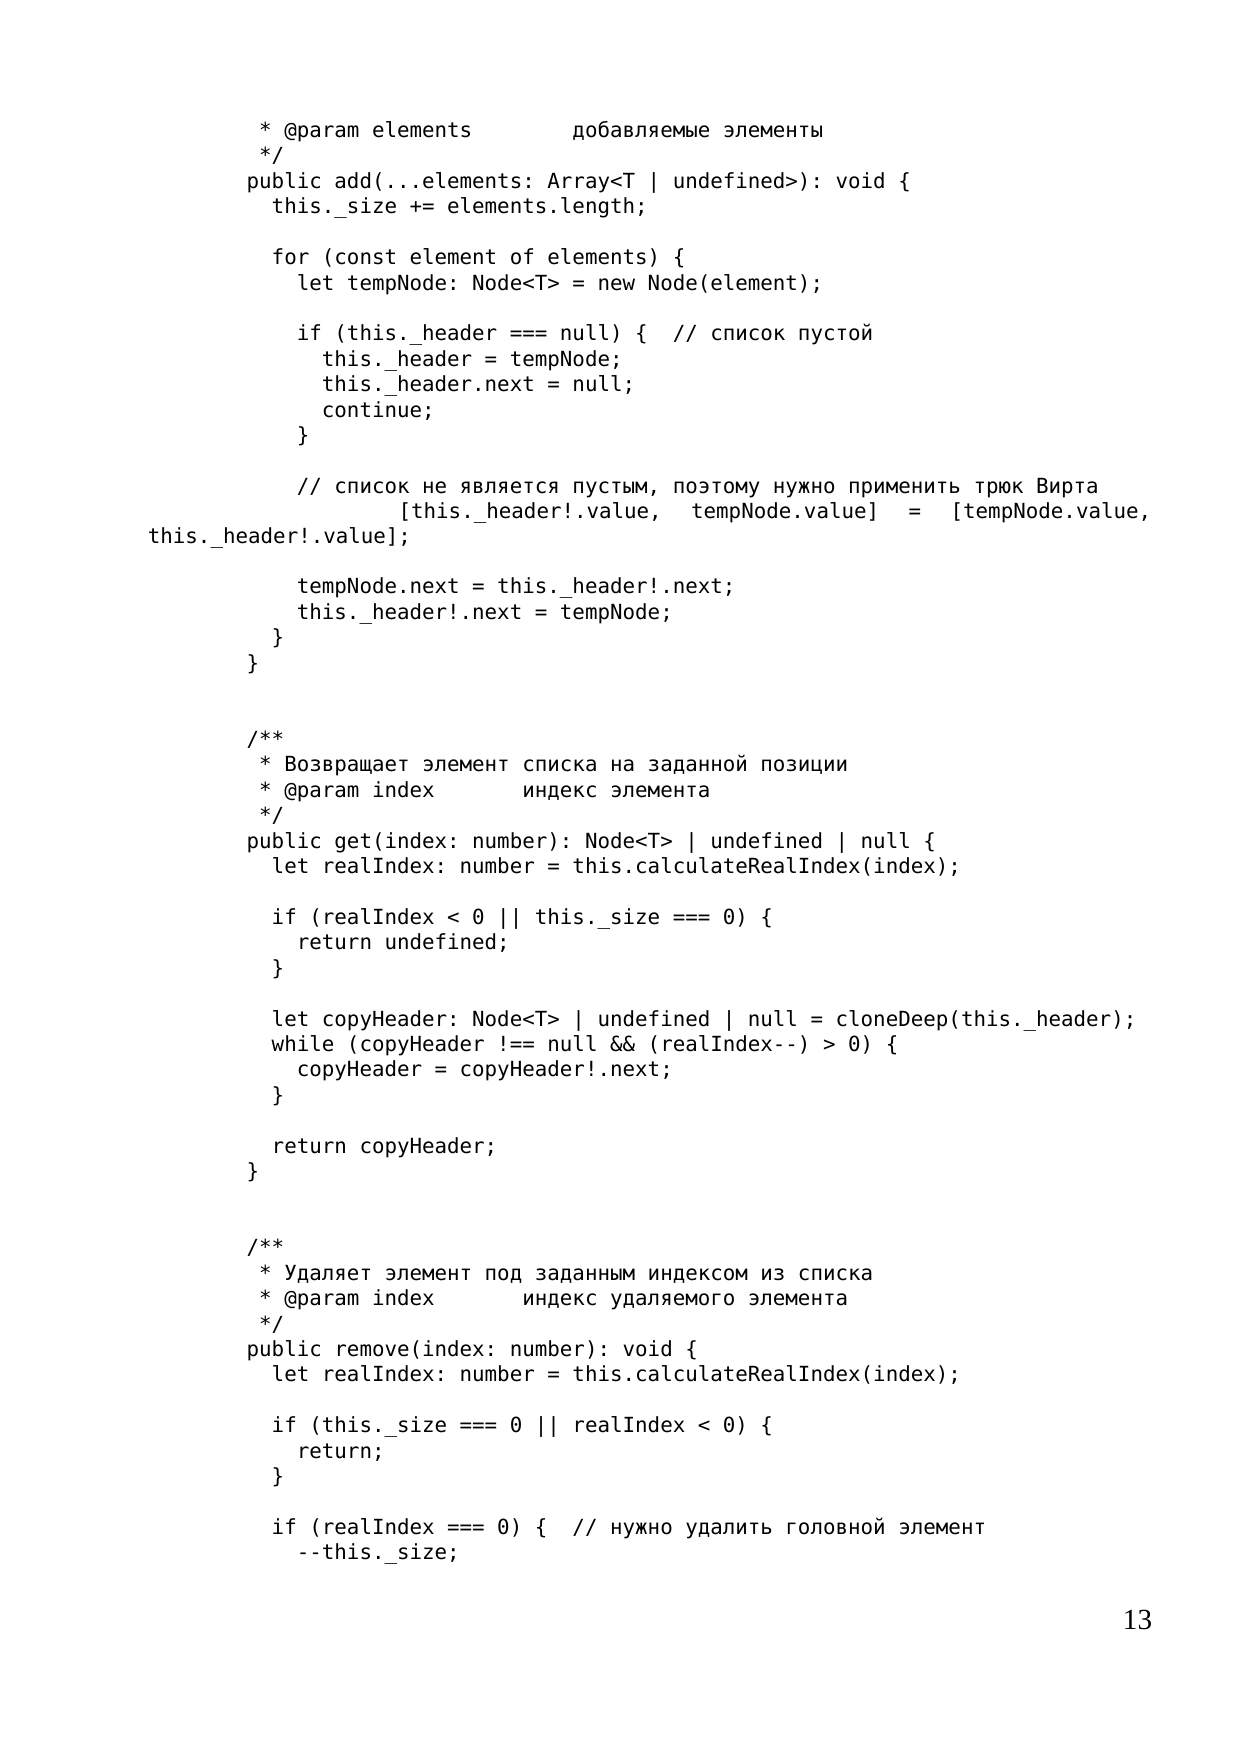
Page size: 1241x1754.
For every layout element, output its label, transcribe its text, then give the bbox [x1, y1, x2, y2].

text return; [148, 1439, 1152, 1463]
text */ [148, 803, 1152, 827]
text /** [148, 1235, 1152, 1259]
text return undefined; [148, 930, 1152, 954]
text } [148, 956, 1152, 980]
text } [148, 1159, 1152, 1183]
text // список не является пустым, поэтому нужно применить трюк Вирта [148, 474, 1152, 498]
text while (copyHeader !== null && (realIndex--) > 0) { [148, 1032, 1152, 1056]
text /** [148, 727, 1152, 751]
text * Возвращает элемент списка на заданной позиции [148, 752, 1152, 777]
text */ [148, 1312, 1152, 1336]
text this._header.next = null; [148, 372, 1152, 397]
text let realIndex: number = this.calculateRealIndex(index); [148, 854, 1152, 878]
text let tempNode: Node<T> = new Node(element); [148, 271, 1152, 295]
text } [148, 1083, 1152, 1107]
text tempNode.next = this._header!.next; [148, 574, 1152, 599]
text } [148, 651, 1152, 675]
text if (realIndex < 0 || this._size === 0) { [148, 905, 1152, 929]
text public add(...elements: Array<T | undefined>): void { [148, 169, 1152, 193]
text copyHeader = copyHeader!.next; [148, 1057, 1152, 1082]
text this._header!.next = tempNode; [148, 600, 1152, 624]
text * @param elements добавляемые элементы [148, 118, 1152, 142]
text let copyHeader: Node<T> | undefined | null = cloneDeep(this._header); [148, 1007, 1152, 1031]
text * @param index индекс удаляемого элемента [148, 1286, 1152, 1310]
text this._header = tempNode; [148, 347, 1152, 371]
text if (this._size === 0 || realIndex < 0) { [148, 1413, 1152, 1437]
text * @param index индекс элемента [148, 778, 1152, 802]
text } [148, 423, 1152, 447]
text } [148, 1464, 1152, 1488]
text public remove(index: number): void { [148, 1337, 1152, 1361]
text public get(index: number): Node<T> | undefined | null { [148, 829, 1152, 853]
text if (this._header === null) { // список пустой [148, 321, 1152, 346]
text */ [148, 143, 1152, 168]
text } [148, 625, 1152, 649]
text return copyHeader; [148, 1134, 1152, 1158]
text --this._size; [148, 1540, 1152, 1564]
text continue; [148, 398, 1152, 422]
text this._size += elements.length; [148, 194, 1152, 219]
text [this._header!.value, tempNode.value] = [tempNode.value, this._header!.value]; [148, 499, 1152, 548]
text for (const element of elements) { [148, 245, 1152, 269]
text let realIndex: number = this.calculateRealIndex(index); [148, 1362, 1152, 1387]
text * Удаляет элемент под заданным индексом из списка [148, 1261, 1152, 1285]
text if (realIndex === 0) { // нужно удалить головной элемент [148, 1515, 1152, 1539]
